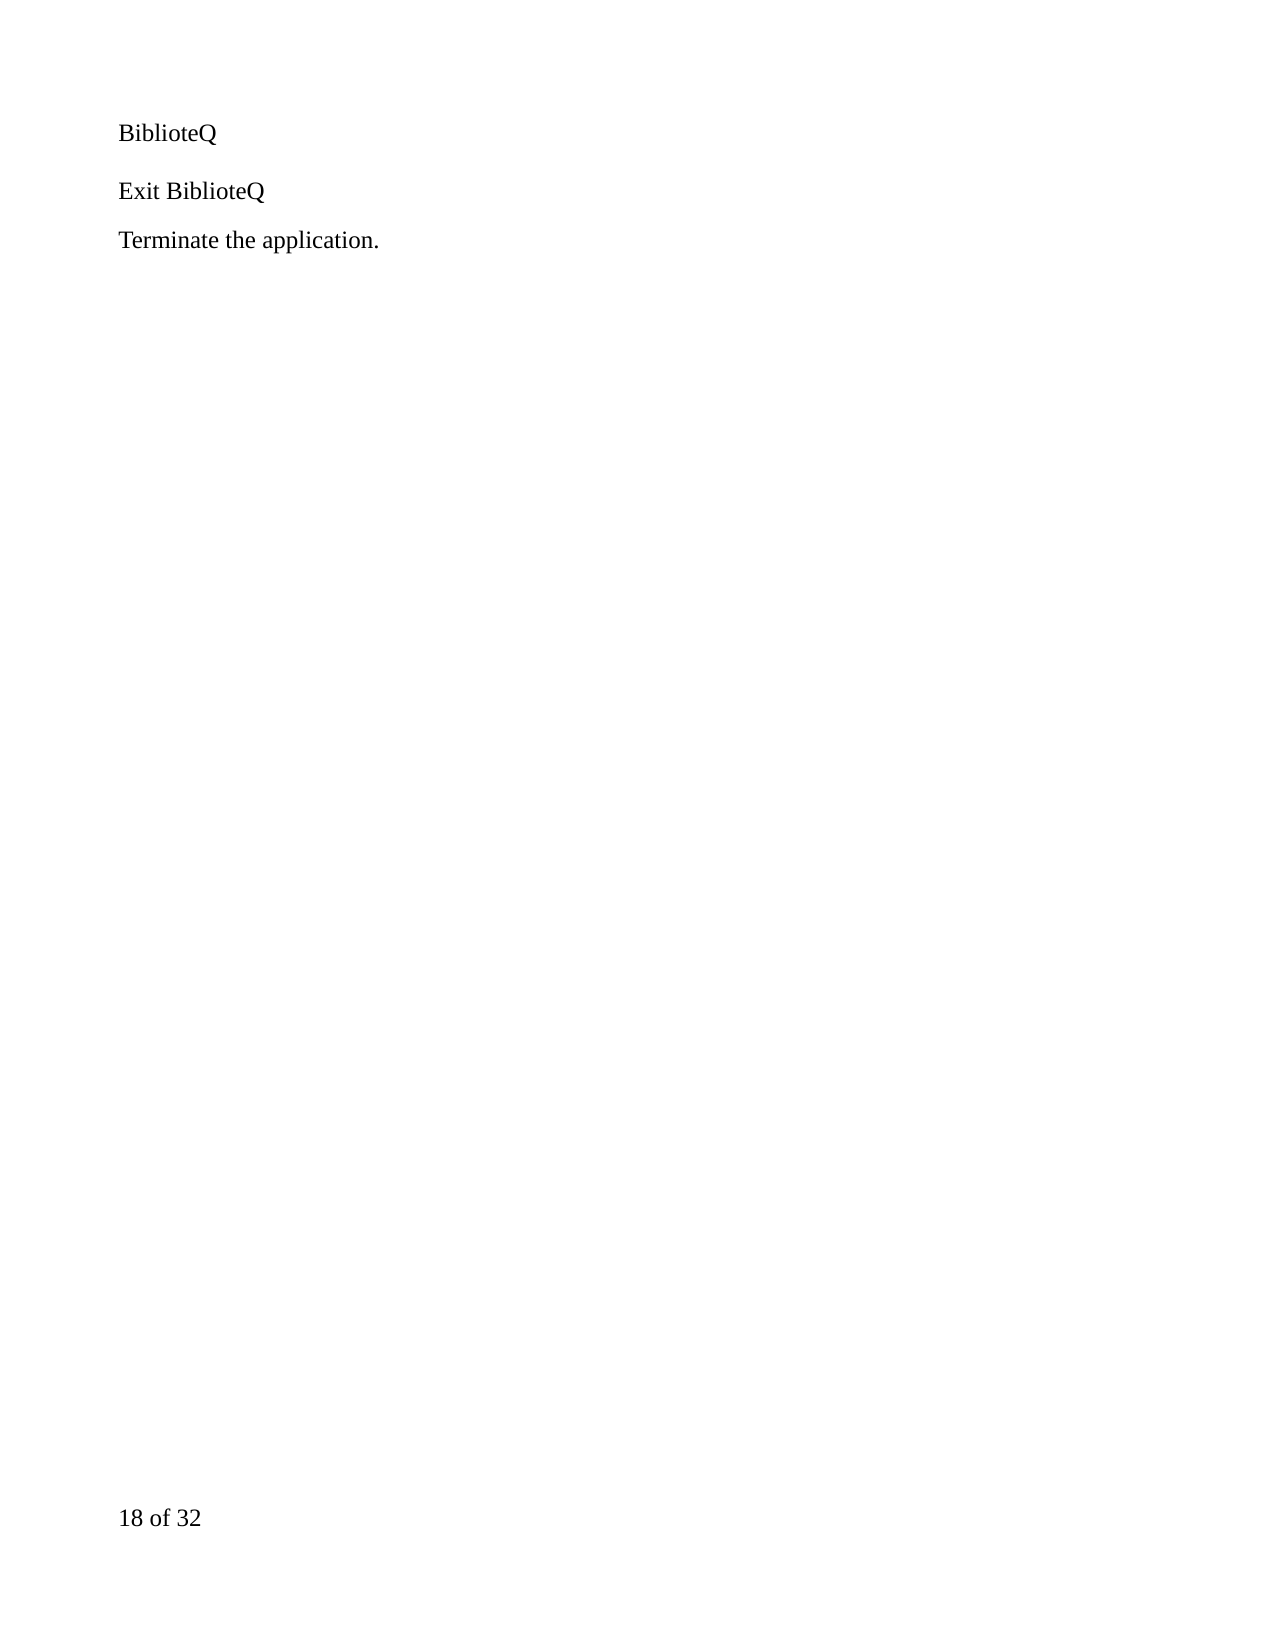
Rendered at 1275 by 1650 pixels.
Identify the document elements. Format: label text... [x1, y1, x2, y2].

text Exit BiblioteQ [118, 176, 1157, 205]
text Terminate the application. [118, 225, 1157, 254]
